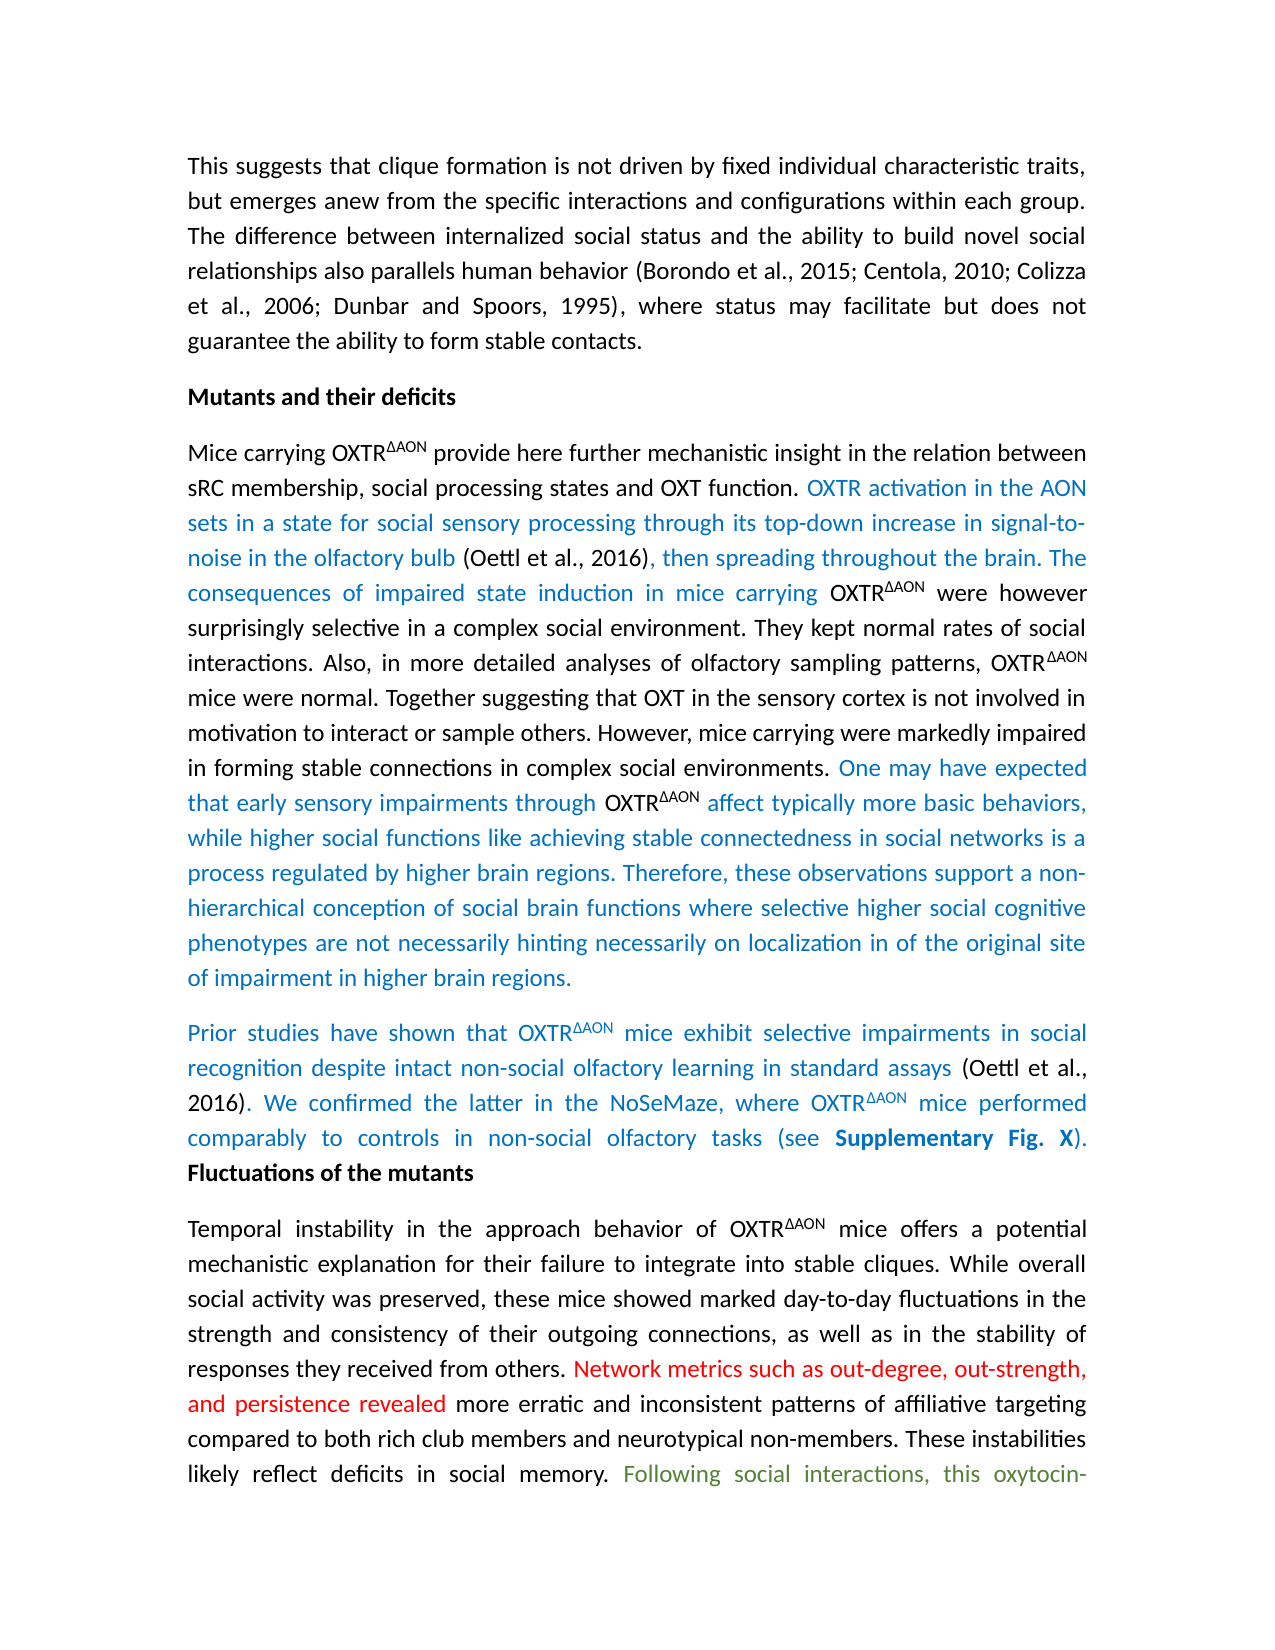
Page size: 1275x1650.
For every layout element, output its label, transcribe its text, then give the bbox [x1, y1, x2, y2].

text Temporal instability in the approach behavior of OXTRΔAON mice offers a potential mechanistic explanation for their failure to integrate into stable cliques. While overall social activity was preserved, these mice showed marked day-to-day fluctuations in the strength and consistency of their outgoing connections, as well as in the stability of responses they received from others. Network metrics such as out-degree, out-strength, and persistence revealed more erratic and inconsistent patterns of affiliative targeting compared to both rich club members and neurotypical non-members. These instabilities likely reflect deficits in social memory. Following social interactions, this oxytocin- [187, 1213, 1087, 1489]
text Prior studies have shown that OXTRΔAON mice exhibit selective impairments in social recognition despite intact non-social olfactory learning in standard assays (Oettl et al., 2016). We confirmed the latter in the NoSeMaze, where OXTRΔAON mice performed comparably to controls in non-social olfactory tasks (see Supplementary Fig. X). Fluctuations of the mutants [187, 1017, 1087, 1188]
text Mice carrying OXTRΔAON provide here further mechanistic insight in the relation between sRC membership, social processing states and OXT function. OXTR activation in the AON sets in a state for social sensory processing through its top-down increase in signal-to-noise in the olfactory bulb (Oettl et al., 2016), then spreading throughout the brain. The consequences of impaired state induction in mice carrying OXTRΔAON were however surprisingly selective in a complex social environment. They kept normal rates of social interactions. Also, in more detailed analyses of olfactory sampling patterns, OXTRΔAON mice were normal. Together suggesting that OXT in the sensory cortex is not involved in motivation to interact or sample others. However, mice carrying were markedly impaired in forming stable connections in complex social environments. One may have expected that early sensory impairments through OXTRΔAON affect typically more basic behaviors, while higher social functions like achieving stable connectedness in social networks is a process regulated by higher brain regions. Therefore, these observations support a non-hierarchical conception of social brain functions where selective higher social cognitive phenotypes are not necessarily hinting necessarily on localization in of the original site of impairment in higher brain regions. [187, 437, 1087, 992]
text This suggests that clique formation is not driven by fixed individual characteristic traits, but emerges anew from the specific interactions and configurations within each group. The difference between internalized social status and the ability to build novel social relationships also parallels human behavior (Borondo et al., 2015; Centola, 2010; Colizza et al., 2006; Dunbar and Spoors, 1995), where status may facilitate but does not guarantee the ability to form stable contacts. [187, 150, 1087, 356]
text Mutants and their deficits [187, 381, 1087, 411]
